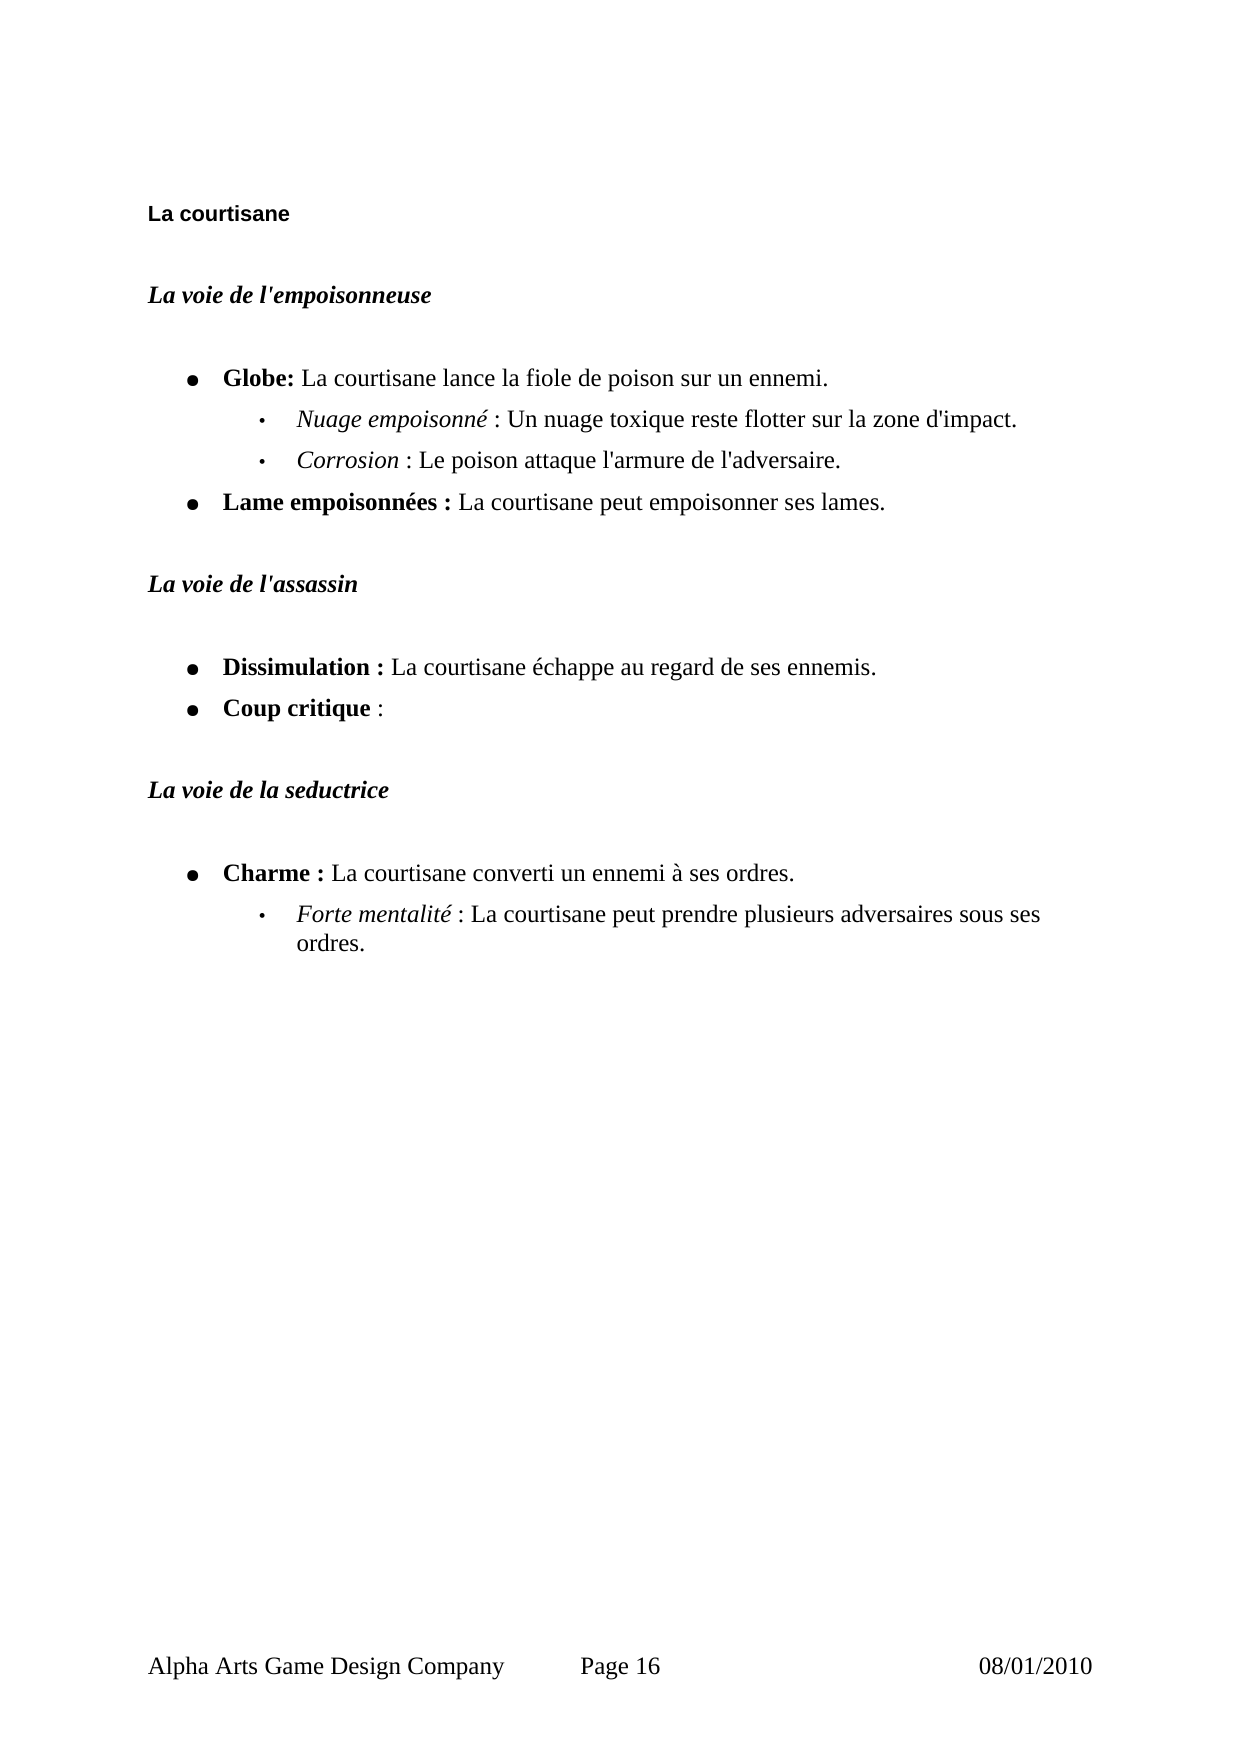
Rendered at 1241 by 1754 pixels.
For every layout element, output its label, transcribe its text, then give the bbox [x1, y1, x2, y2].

list Coup critique : [185, 693, 1092, 722]
list Corrosion : Le poison attaque l'armure de l'adversaire. [259, 445, 1092, 474]
list Lame empoisonnées : La courtisane peut empoisonner ses lames. [185, 487, 1092, 515]
text La voie de l'empoisonneuse [148, 280, 1092, 309]
list Dissimulation : La courtisane échappe au regard de ses ennemis. [185, 652, 1092, 680]
text La voie de la seductrice [148, 775, 1092, 804]
list Globe: La courtisane lance la fiole de poison sur un ennemi. [185, 363, 1092, 392]
text La voie de l'assassin [148, 569, 1092, 598]
list Charme : La courtisane converti un ennemi à ses ordres. [185, 858, 1092, 887]
list Nuage empoisonné : Un nuage toxique reste flotter sur la zone d'impact. [259, 404, 1092, 433]
list Forte mentalité : La courtisane peut prendre plusieurs adversaires sous ses ordres. [259, 899, 1092, 957]
subtitle La courtisane [148, 201, 1092, 227]
